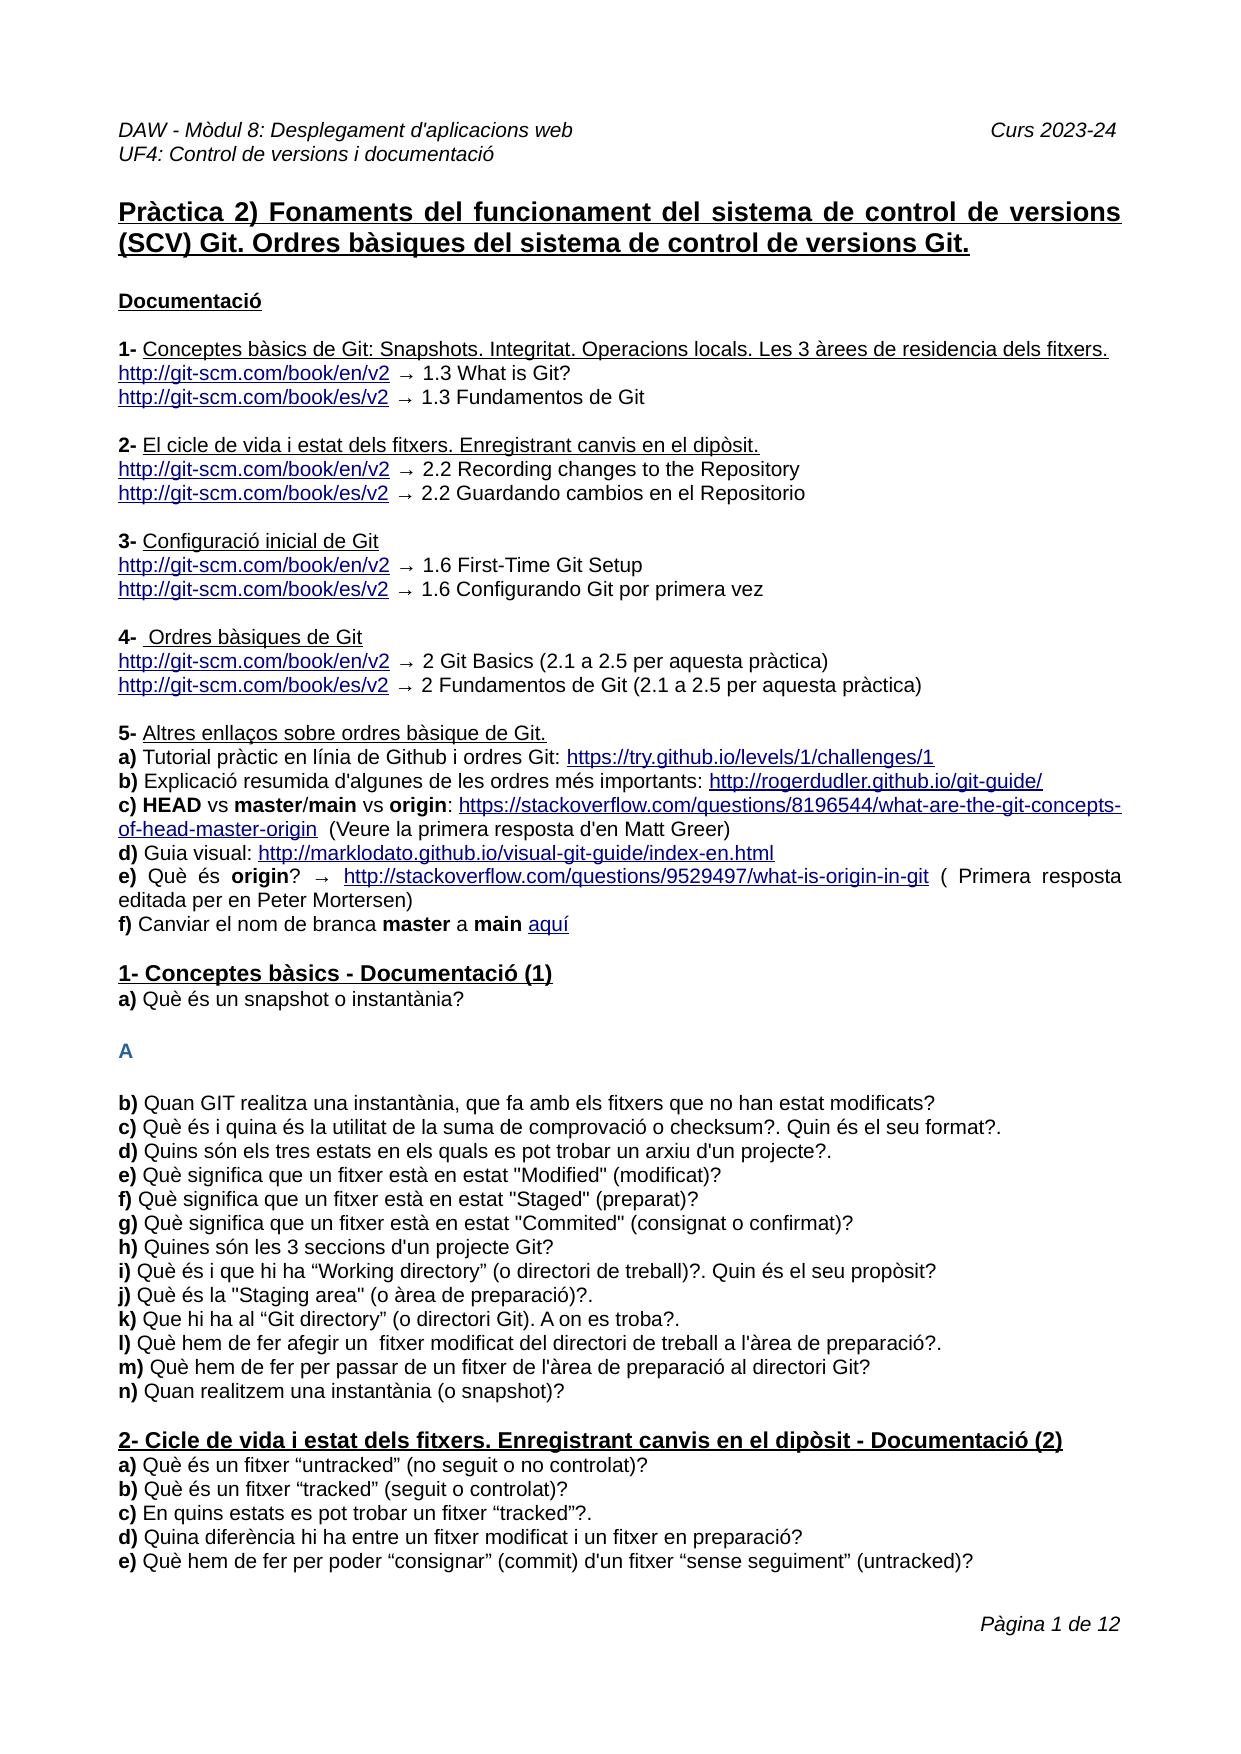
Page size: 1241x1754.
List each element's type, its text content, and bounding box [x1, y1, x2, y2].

text http://git-scm.com/book/en/v2 → 2.2 Recording changes to the Repository [118, 457, 1122, 481]
text l) Què hem de fer afegir un fitxer modificat del directori de treball a l'àrea de preparació?. [118, 1331, 1122, 1355]
text d) Guia visual: http://marklodato.github.io/visual-git-guide/index-en.html [118, 840, 1122, 864]
text (SCV) Git. Ordres bàsiques del sistema de control de versions Git. [118, 224, 1122, 258]
text f) Canviar el nom de branca master a main aquí [118, 912, 1122, 936]
text i) Què és i que hi ha “Working directory” (o directori de treball)?. Quin és el seu propòsit? [118, 1259, 1122, 1283]
text c) HEAD vs master/main vs origin: https://stackoverflow.com/questions/8196544/what-are-the-git-concepts-of-head-master-origin (Veure la primera resposta d'en Matt Greer) [118, 792, 1122, 840]
text 2- El cicle de vida i estat dels fitxers. Enregistrant canvis en el dipòsit. [118, 433, 1122, 457]
text j) Què és la "Staging area" (o àrea de preparació)?. [118, 1283, 1122, 1307]
text b) Explicació resumida d'algunes de les ordres més importants: http://rogerdudler.github.io/git-guide/ [118, 768, 1122, 792]
text b) Què és un fitxer “tracked” (seguit o controlat)? [118, 1477, 1122, 1501]
text 1- Conceptes bàsics de Git: Snapshots. Integritat. Operacions locals. Les 3 àrees de residencia dels fitxers. [118, 337, 1122, 361]
text e) Què hem de fer per poder “consignar” (commit) d'un fitxer “sense seguiment” (untracked)? [118, 1549, 1122, 1573]
text http://git-scm.com/book/es/v2 → 1.6 Configurando Git por primera vez [118, 577, 1122, 601]
text 5- Altres enllaços sobre ordres bàsique de Git. [118, 721, 1122, 744]
text 1- Conceptes bàsics - Documentació (1) [118, 960, 1122, 986]
text A [118, 1039, 1122, 1063]
text n) Quan realitzem una instantània (o snapshot)? [118, 1379, 1122, 1403]
text http://git-scm.com/book/en/v2 → 1.6 First-Time Git Setup [118, 553, 1122, 577]
text http://git-scm.com/book/es/v2 → 2 Fundamentos de Git (2.1 a 2.5 per aquesta pràctica) [118, 673, 1122, 697]
text 4- Ordres bàsiques de Git [118, 625, 1122, 649]
text Documentació [118, 289, 1122, 313]
text b) Quan GIT realitza una instantània, que fa amb els fitxers que no han estat modificats? [118, 1091, 1122, 1115]
text http://git-scm.com/book/es/v2 → 2.2 Guardando cambios en el Repositorio [118, 481, 1122, 505]
text g) Què significa que un fitxer està en estat "Commited" (consignat o confirmat)? [118, 1211, 1122, 1235]
text 3- Configuració inicial de Git [118, 529, 1122, 553]
text http://git-scm.com/book/en/v2 → 1.3 What is Git? [118, 361, 1122, 385]
text e) Què és origin? → http://stackoverflow.com/questions/9529497/what-is-origin-in-git ( Primera resposta editada per en Peter Mortersen) [118, 864, 1122, 912]
text m) Què hem de fer per passar de un fitxer de l'àrea de preparació al directori Git? [118, 1355, 1122, 1379]
text c) Què és i quina és la utilitat de la suma de comprovació o checksum?. Quin és el seu format?. [118, 1115, 1122, 1139]
text Pràctica 2) Fonaments del funcionament del sistema de control de versions [118, 196, 1122, 223]
text h) Quines són les 3 seccions d'un projecte Git? [118, 1235, 1122, 1259]
text a) Què és un snapshot o instantània? [118, 986, 1122, 1010]
text c) En quins estats es pot trobar un fitxer “tracked”?. [118, 1501, 1122, 1525]
text 2- Cicle de vida i estat dels fitxers. Enregistrant canvis en el dipòsit - Documentació (2) [118, 1427, 1122, 1453]
text a) Tutorial pràctic en línia de Github i ordres Git: https://try.github.io/levels/1/challenges/1 [118, 744, 1122, 768]
text d) Quina diferència hi ha entre un fitxer modificat i un fitxer en preparació? [118, 1525, 1122, 1549]
text http://git-scm.com/book/en/v2 → 2 Git Basics (2.1 a 2.5 per aquesta pràctica) [118, 649, 1122, 673]
text f) Què significa que un fitxer està en estat "Staged" (preparat)? [118, 1187, 1122, 1211]
text a) Què és un fitxer “untracked” (no seguit o no controlat)? [118, 1453, 1122, 1477]
text k) Que hi ha al “Git directory” (o directori Git). A on es troba?. [118, 1307, 1122, 1331]
text d) Quins són els tres estats en els quals es pot trobar un arxiu d'un projecte?. [118, 1139, 1122, 1163]
text http://git-scm.com/book/es/v2 → 1.3 Fundamentos de Git [118, 385, 1122, 409]
text e) Què significa que un fitxer està en estat "Modified" (modificat)? [118, 1163, 1122, 1187]
